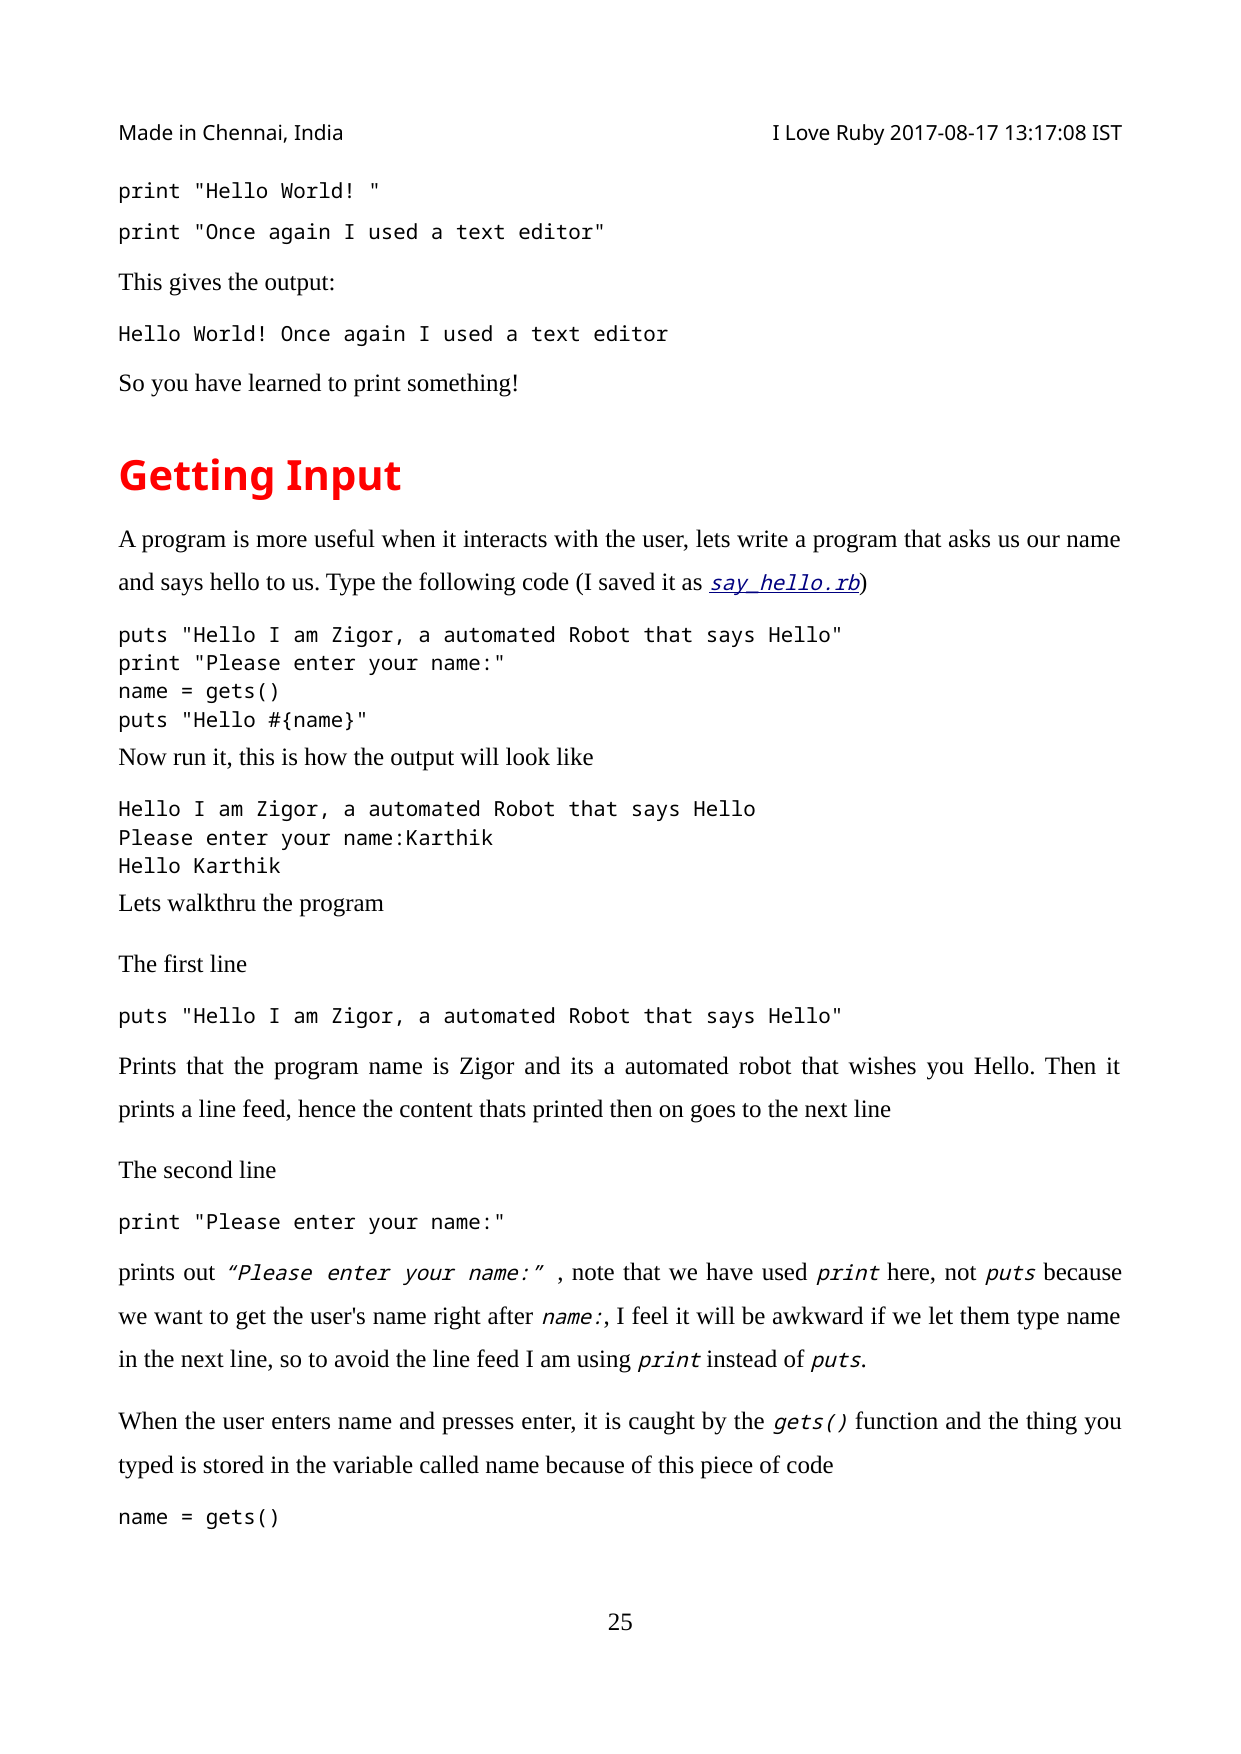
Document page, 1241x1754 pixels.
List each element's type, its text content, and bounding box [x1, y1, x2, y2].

text print "Hello World! " [118, 176, 1122, 204]
text Please enter your name:Karthik [118, 823, 1122, 851]
text puts "Hello #{name}" [118, 705, 1122, 733]
text Hello Karthik [118, 851, 1122, 880]
text prints out “Please enter your name:” , note that we have used print here, not puts because we want to get the user's name right after name:, I feel it will be awkward if we let them type name in the next line, so to avoid the line feed I am using print instead of puts. [118, 1257, 1122, 1374]
text This gives the output: [118, 267, 1122, 296]
text name = gets() [118, 1502, 1122, 1531]
text Now run it, this is how the output will look like [118, 742, 1122, 771]
subtitle Getting Input [118, 446, 1122, 502]
text print "Once again I used a text editor" [118, 217, 1122, 245]
text print "Please enter your name:" [118, 648, 1122, 677]
text name = gets() [118, 677, 1122, 705]
text Hello I am Zigor, a automated Robot that says Hello [118, 794, 1122, 823]
text Prints that the program name is Zigor and its a automated robot that wishes you Hello. Then it prints a line feed, hence the content thats printed then on goes to the next line [118, 1051, 1122, 1123]
text So you have learned to print something! [118, 368, 1122, 397]
text The second line [118, 1155, 1122, 1184]
text A program is more useful when it interacts with the user, lets write a program that asks us our name and says hello to us. Type the following code (I saved it as say_hello.rb) [118, 524, 1122, 596]
text puts "Hello I am Zigor, a automated Robot that says Hello" [118, 620, 1122, 648]
text Hello World! Once again I used a text editor [118, 319, 1122, 347]
text Lets walkthru the program [118, 888, 1122, 917]
text puts "Hello I am Zigor, a automated Robot that says Hello" [118, 1001, 1122, 1030]
text When the user enters name and presses enter, it is caught by the gets() function and the thing you typed is stored in the variable called name because of this piece of code [118, 1406, 1122, 1479]
text print "Please enter your name:" [118, 1207, 1122, 1236]
text The first line [118, 949, 1122, 978]
